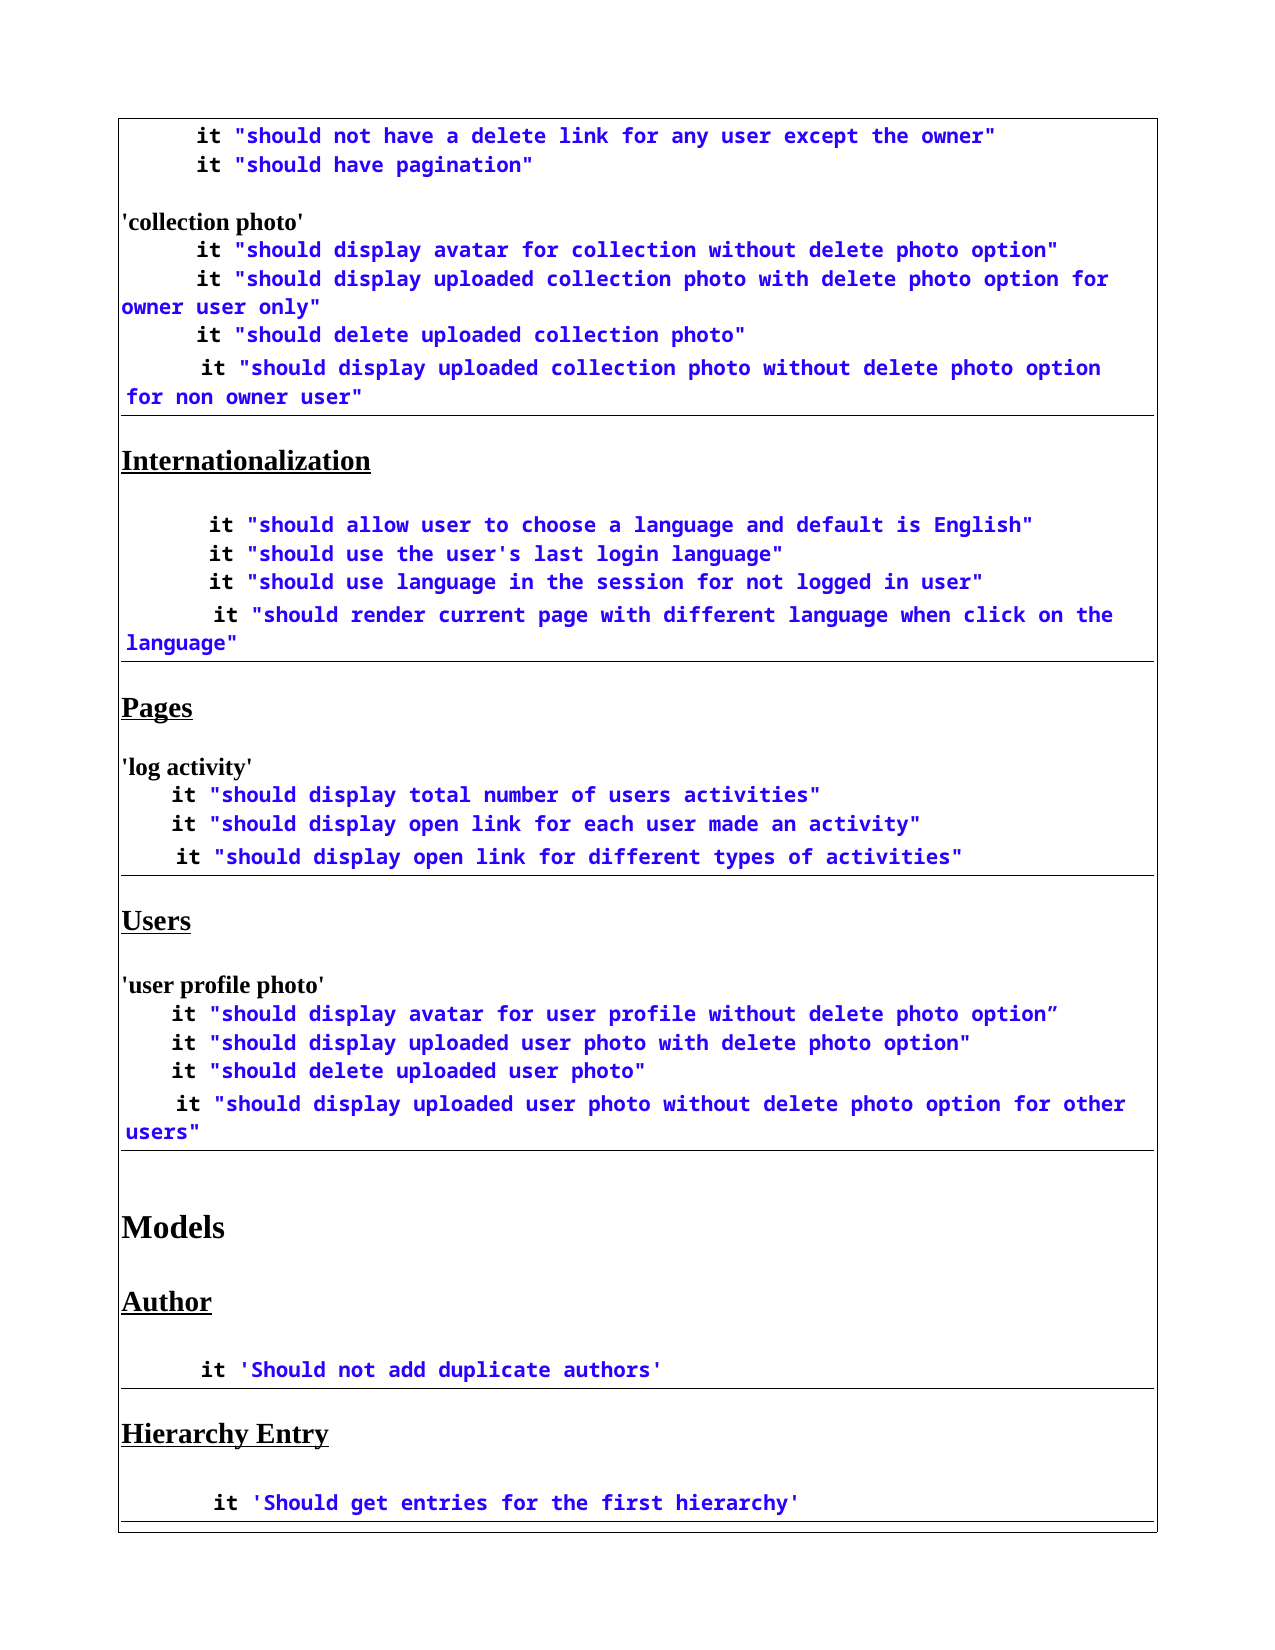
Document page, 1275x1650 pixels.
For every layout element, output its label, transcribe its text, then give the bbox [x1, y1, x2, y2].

text 'log activity' [121, 752, 1154, 781]
text Users [121, 903, 1154, 937]
text it "should display uploaded collection photo without delete photo option for non owner user" [121, 349, 1154, 415]
text it "should not have a delete link for any user except the owner" [121, 121, 1154, 150]
text Models [121, 1207, 1154, 1246]
text 'user profile photo' [121, 971, 1154, 999]
text Pages [121, 690, 1154, 723]
text it "should delete uploaded user photo" [121, 1056, 1154, 1084]
text it "should delete uploaded collection photo" [121, 321, 1154, 349]
text it "should display total number of users activities" [121, 781, 1154, 809]
text Internationalization [121, 443, 1154, 477]
text it "should display avatar for collection without delete photo option" [121, 235, 1154, 264]
text 'collection photo' [121, 207, 1154, 235]
text it "should use language in the session for not logged in user" [121, 567, 1154, 596]
text it "should display avatar for user profile without delete photo option” [121, 999, 1154, 1028]
text it 'Should get entries for the first hierarchy' [121, 1484, 1154, 1521]
text it "should display uploaded user photo without delete photo option for other users" [121, 1084, 1154, 1150]
text it "should display open link for each user made an activity" [121, 809, 1154, 837]
text it 'Should not add duplicate authors' [121, 1351, 1154, 1388]
text it "should display uploaded user photo with delete photo option" [121, 1028, 1154, 1056]
text Hierarchy Entry [121, 1417, 1154, 1450]
text it "should allow user to choose a language and default is English" [121, 510, 1154, 539]
text it "should have pagination" [121, 150, 1154, 178]
text Author [121, 1284, 1154, 1317]
text it "should display open link for different types of activities" [121, 837, 1154, 875]
text it "should display uploaded collection photo with delete photo option for owner user only" [121, 264, 1154, 321]
text it "should use the user's last login language" [121, 539, 1154, 567]
text it "should render current page with different language when click on the language" [121, 596, 1154, 661]
